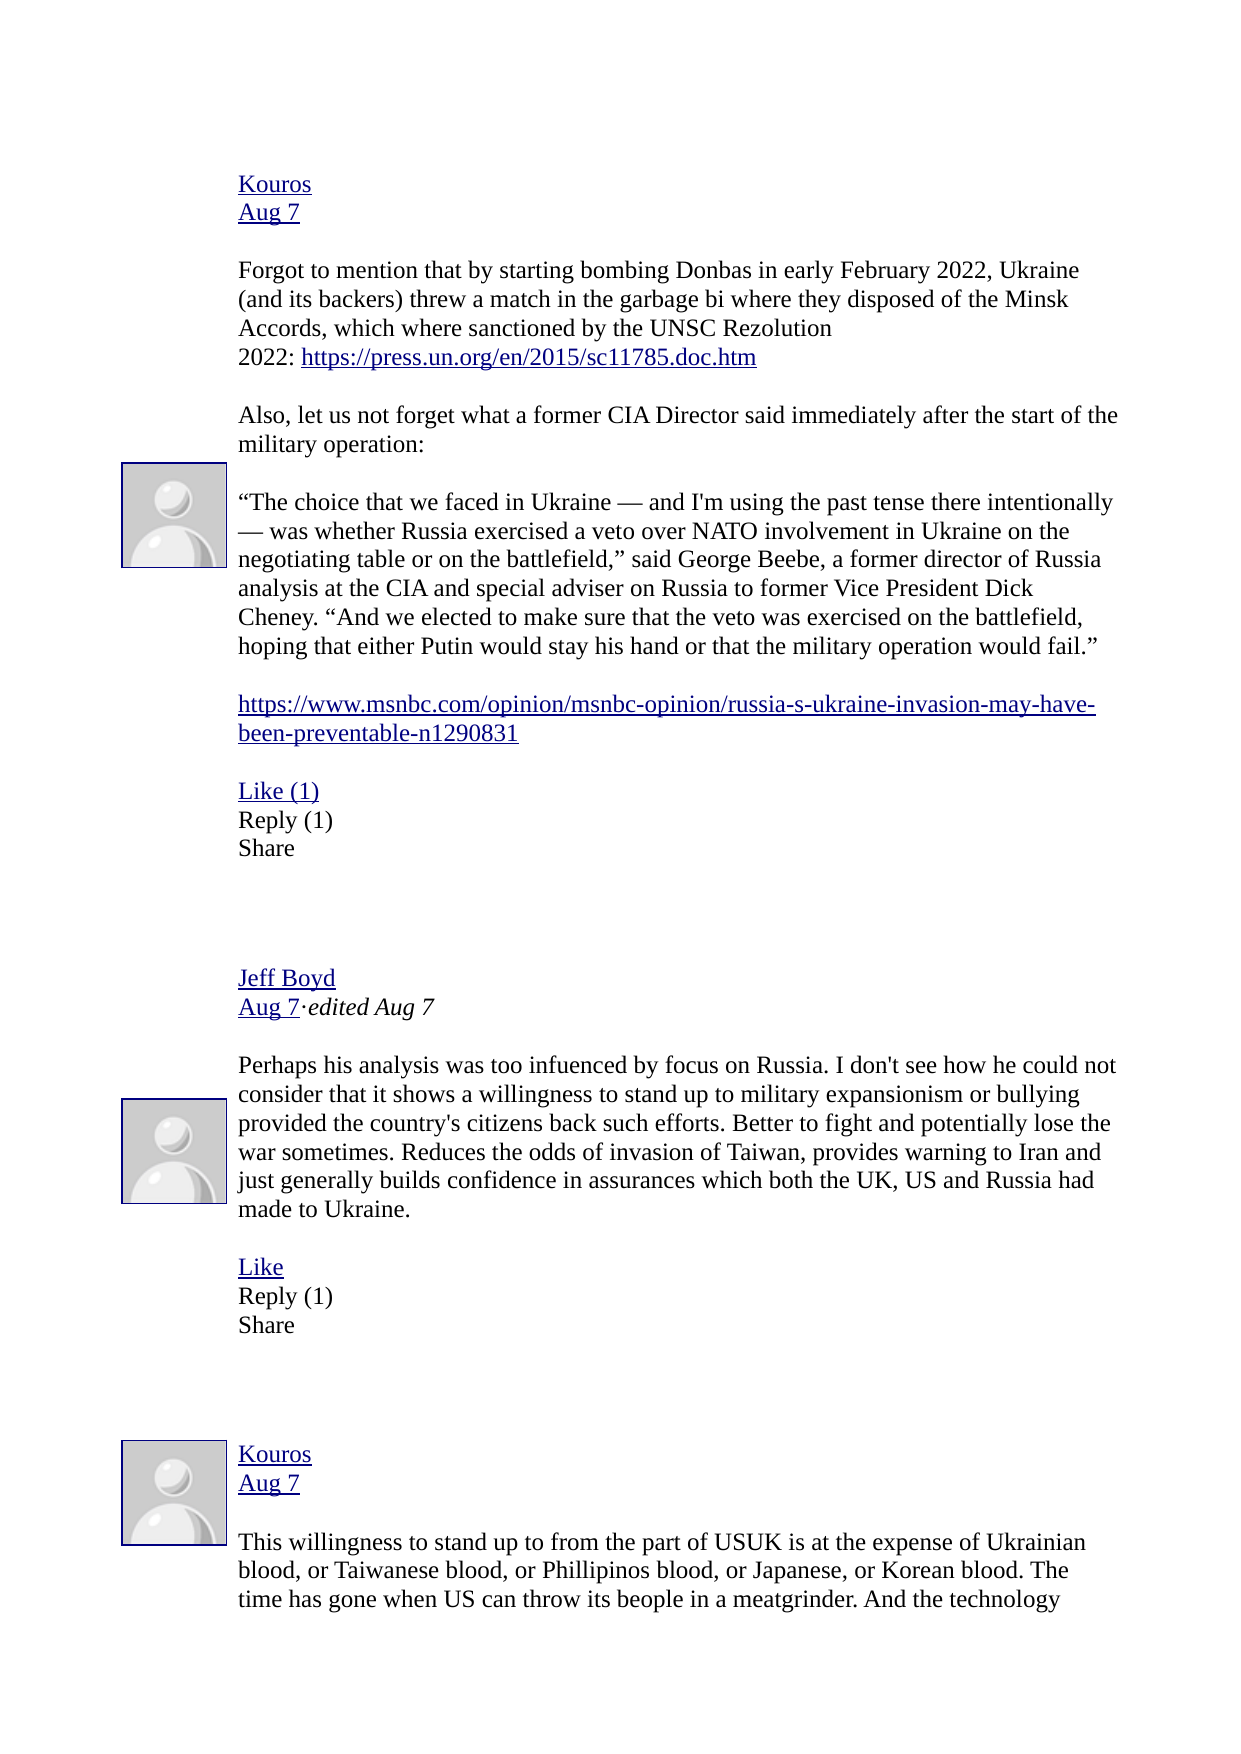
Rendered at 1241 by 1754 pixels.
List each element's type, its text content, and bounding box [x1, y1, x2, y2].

picture [123, 1100, 226, 1203]
picture [123, 464, 226, 567]
table_header Jeff Boyd Aug 7·edited Aug 7 Perhaps his analysis was too infuenced by focus on Russia. I don't see how he could not consider that it shows a willingness to stand up to military expansionism or bullying provided the country's citizens back such efforts. Better to fight and potentially lose the war sometimes. Reduces the odds of invasion of Taiwan, provides warning to Iran and just generally builds confidence in assurances which both the UK, US and Russia had made to Ukraine. Like Reply (1) Share [235, 960, 1122, 1341]
table_header [118, 166, 235, 865]
table_header [118, 960, 235, 1341]
table_header Kouros Aug 7 Forgot to mention that by starting bombing Donbas in early February 2022, Ukraine (and its backers) threw a match in the garbage bi where they disposed of the Minsk Accords, which where sanctioned by the UNSC Rezolution 2022: https://press.un.org/en/2015/sc11785.doc.htm Also, let us not forget what a former CIA Director said immediately after the start of the military operation: “The choice that we faced in Ukraine — and I'm using the past tense there intentionally — was whether Russia exercised a veto over NATO involvement in Ukraine on the negotiating table or on the battlefield,” said George Beebe, a former director of Russia analysis at the CIA and special adviser on Russia to former Vice President Dick Cheney. “And we elected to make sure that the veto was exercised on the battlefield, hoping that either Putin would stay his hand or that the military operation would fail.” https://www.msnbc.com/opinion/msnbc-opinion/russia-s-ukraine-invasion-may-have-been-preventable-n1290831 Like (1) Reply (1) Share [235, 166, 1122, 865]
picture [123, 1441, 226, 1544]
table_header Kouros Aug 7 This willingness to stand up to from the part of USUK is at the expense of Ukrainian blood, or Taiwanese blood, or Phillipinos blood, or Japanese, or Korean blood. The time has gone when US can throw its beople in a meatgrinder. And the technology [235, 1437, 1122, 1616]
table_header [118, 1437, 235, 1616]
